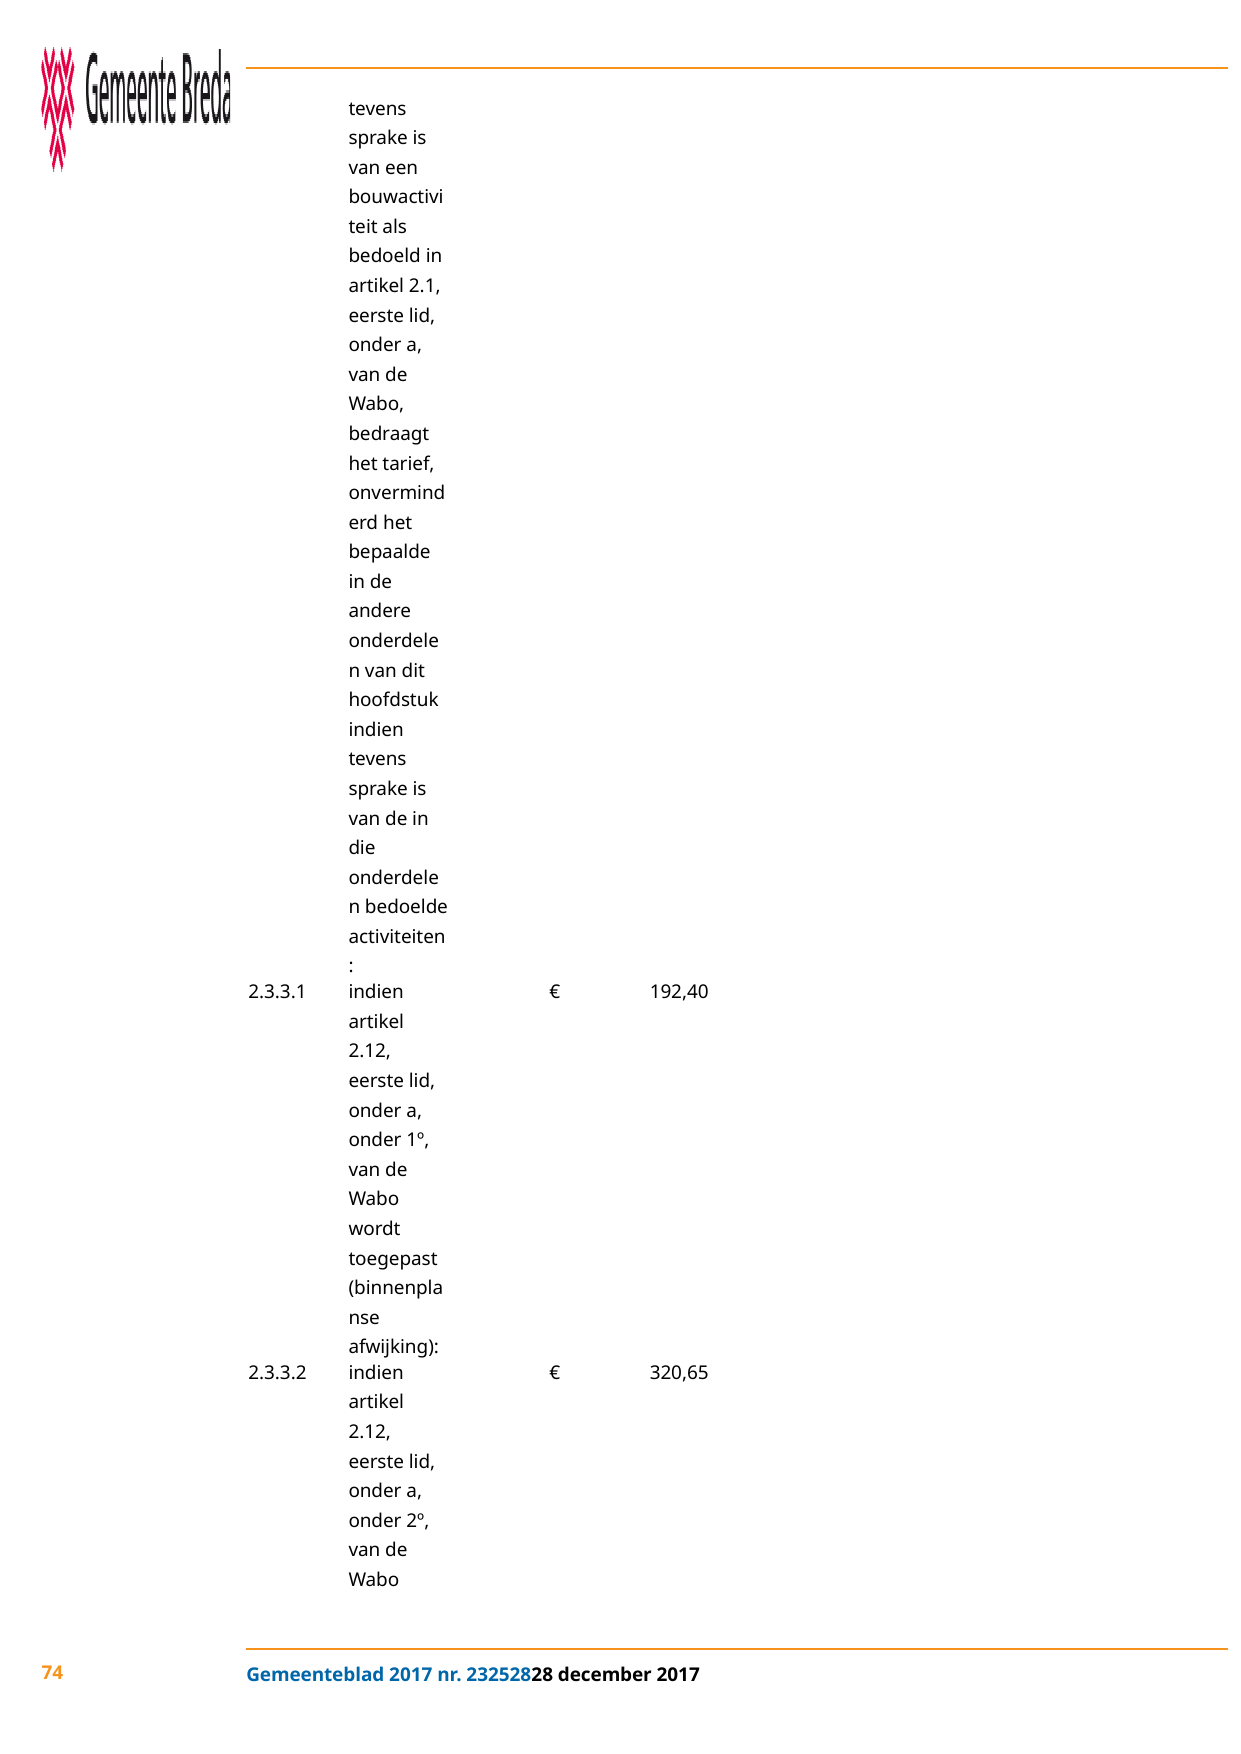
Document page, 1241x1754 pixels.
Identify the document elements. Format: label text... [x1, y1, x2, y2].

table_cell [650, 95, 750, 978]
table_cell € [549, 979, 649, 1359]
table_cell tevens sprake is van een bouwactiviteit als bedoeld in artikel 2.1, eerste lid, onder a, van de Wabo, bedraagt het tarief, onverminderd het bepaalde in de andere onderdelen van dit hoofdstuk indien tevens sprake is van de in die onderdelen bedoelde activiteiten: [348, 95, 449, 978]
table_cell indien artikel 2.12, eerste lid, onder a, onder 2º, van de Wabo [348, 1359, 449, 1592]
table_cell 320,65 [650, 1359, 750, 1592]
table_cell [549, 95, 649, 978]
table_cell [248, 95, 348, 978]
table_cell 2.3.3.2 [248, 1359, 348, 1592]
table_cell [449, 979, 549, 1359]
table_cell [449, 1359, 549, 1592]
table_cell indien artikel 2.12, eerste lid, onder a, onder 1º, van de Wabo wordt toegepast (binnenplanse afwijking): [348, 979, 449, 1359]
table_cell 192,40 [650, 979, 750, 1359]
picture [41, 47, 231, 172]
table_cell 2.3.3.1 [248, 979, 348, 1359]
table_cell € [549, 1359, 649, 1592]
table_cell [449, 95, 549, 978]
